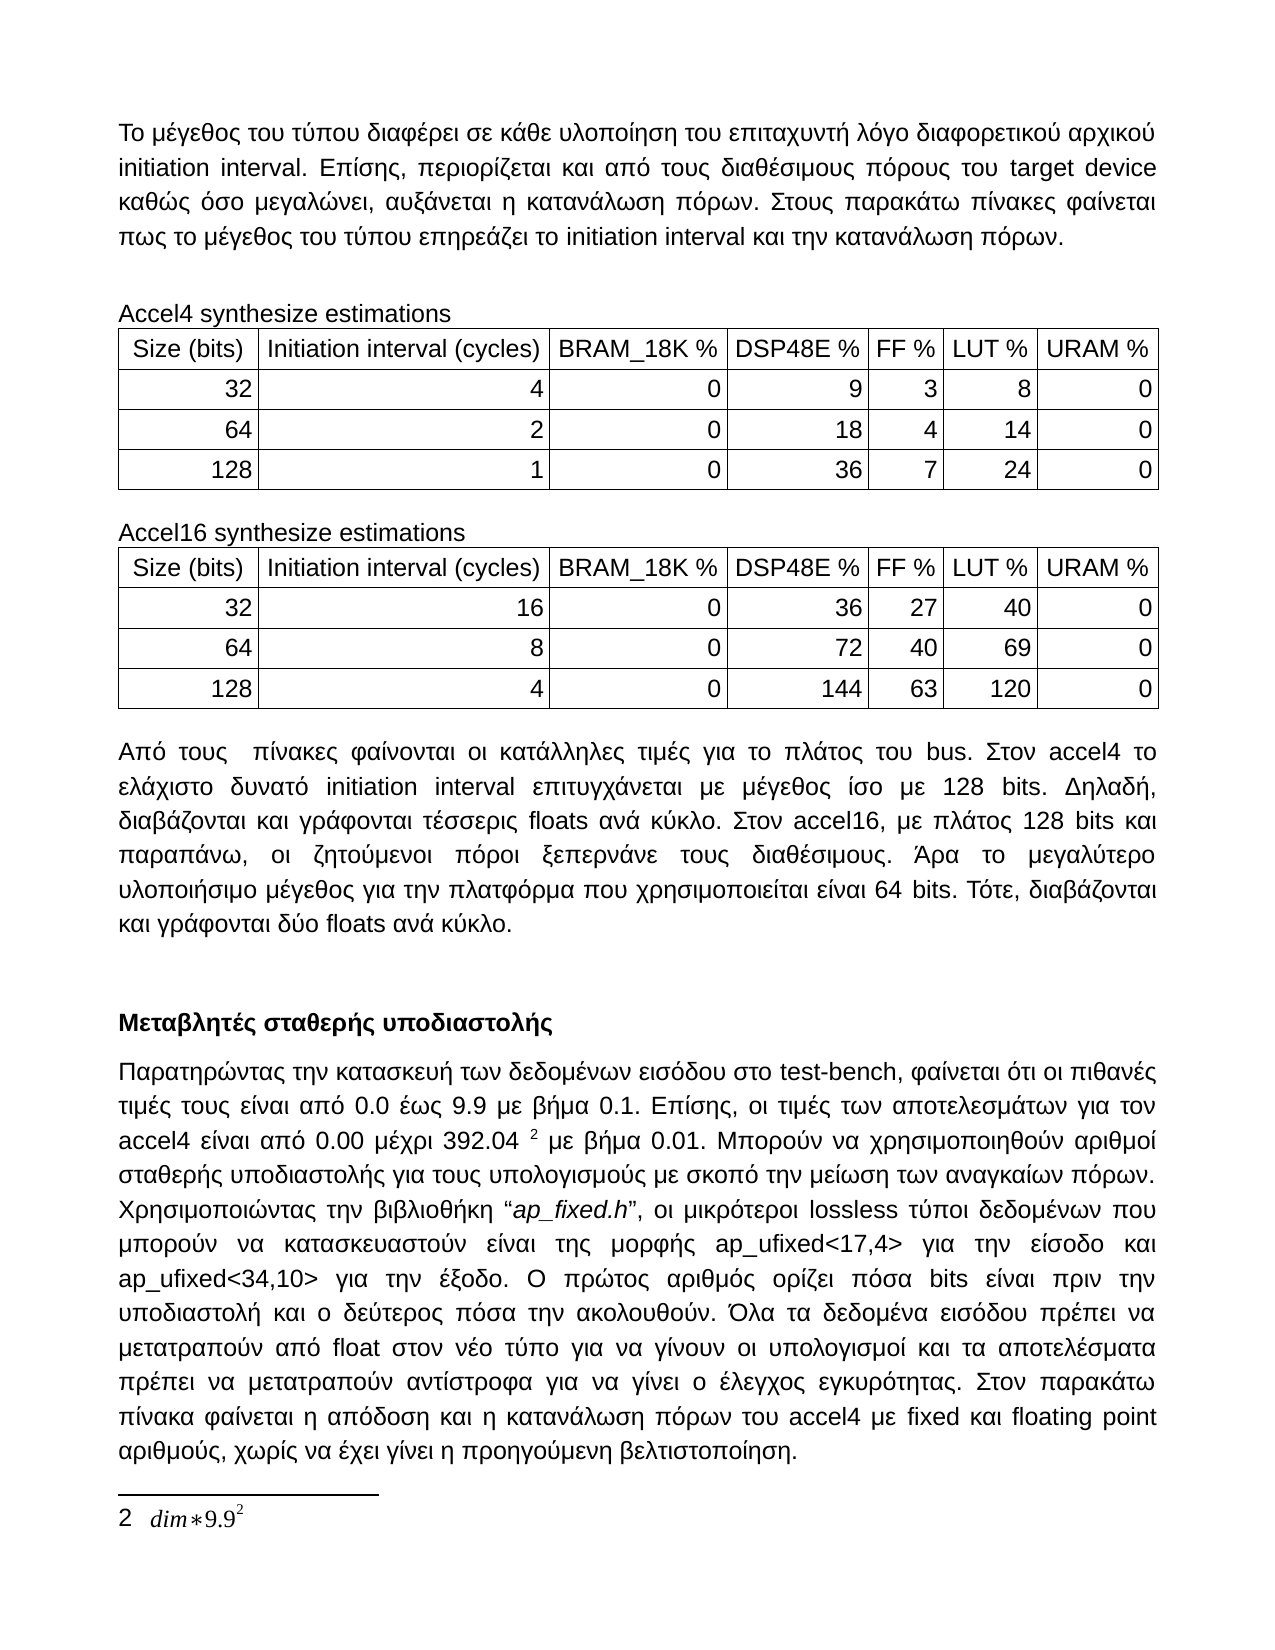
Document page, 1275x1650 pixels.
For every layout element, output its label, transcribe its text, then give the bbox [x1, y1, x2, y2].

table_cell 0 [1038, 370, 1158, 409]
table_cell 120 [944, 669, 1037, 708]
table_header LUT % [944, 548, 1037, 587]
table_cell 14 [944, 410, 1037, 449]
table_cell 3 [869, 370, 943, 409]
text Accel4 synthesize estimations [118, 299, 1157, 328]
table_cell 16 [259, 588, 549, 628]
table_cell 0 [550, 370, 727, 409]
table_cell 4 [869, 410, 943, 449]
table_cell 7 [869, 450, 943, 489]
text Accel16 synthesize estimations [118, 518, 1157, 547]
text Το μέγεθος του τύπου διαφέρει σε κάθε υλοποίηση του επιταχυντή λόγο διαφορετικού αρχικού initiation interval. Επίσης, περιορίζεται και από τους διαθέσιμους πόρους του target device καθώς όσο μεγαλώνει, αυξάνεται η κατανάλωση πόρων. Στους παρακάτω πίνακες φαίνεται πως το μέγεθος του τύπου επηρεάζει το initiation interval και την κατανάλωση πόρων. [118, 118, 1157, 250]
table_cell 32 [119, 370, 258, 409]
table_cell 128 [119, 450, 258, 489]
table_cell 24 [944, 450, 1037, 489]
table_cell 9 [728, 370, 868, 409]
table_cell 0 [1038, 629, 1158, 668]
table_cell 32 [119, 588, 258, 628]
table_cell 144 [728, 669, 868, 708]
table_cell 4 [259, 669, 549, 708]
table_cell 0 [1038, 588, 1158, 628]
table_cell 0 [550, 629, 727, 668]
table_cell 40 [944, 588, 1037, 628]
table_cell 0 [550, 410, 727, 449]
table_header BRAM_18K % [550, 329, 727, 368]
table_cell 4 [259, 370, 549, 409]
text Παρατηρώντας την κατασκευή των δεδομένων εισόδου στο test-bench, φαίνεται ότι οι πιθανές τιμές τους είναι από 0.0 έως 9.9 με βήμα 0.1. Επίσης, οι τιμές των αποτελεσμάτων για τον accel4 είναι από 0.00 μέχρι 392.04 με βήμα 0.01. Μπορούν να χρησιμοποιηθούν αριθμοί σταθερής υποδιαστολής για τους υπολογισμούς με σκοπό την μείωση των αναγκαίων πόρων. Χρησιμοποιώντας την βιβλιοθήκη “ap_fixed.h”, οι μικρότεροι lossless τύποι δεδομένων που μπορούν να κατασκευαστούν είναι της μορφής ap_ufixed<17,4> για την είσοδο και ap_ufixed<34,10> για την έξοδο. Ο πρώτος αριθμός ορίζει πόσα bits είναι πριν την υποδιαστολή και ο δεύτερος πόσα την ακολουθούν. Όλα τα δεδομένα εισόδου πρέπει να μετατραπούν από float στον νέο τύπο για να γίνουν οι υπολογισμοί και τα αποτελέσματα πρέπει να μετατραπούν αντίστροφα για να γίνει ο έλεγχος εγκυρότητας. Στον παρακάτω πίνακα φαίνεται η απόδοση και η κατανάλωση πόρων του accel4 με fixed και floating point αριθμούς, χωρίς να έχει γίνει η προηγούμενη βελτιστοποίηση. [118, 1057, 1157, 1465]
table_cell 8 [259, 629, 549, 668]
table_cell 36 [728, 588, 868, 628]
table_cell 0 [550, 588, 727, 628]
table_cell 64 [119, 629, 258, 668]
text Μεταβλητές σταθερής υποδιαστολής [118, 1008, 1157, 1036]
table_header DSP48E % [728, 329, 868, 368]
table_header BRAM_18K % [550, 548, 727, 587]
table_header URAM % [1038, 548, 1158, 587]
table_header Initiation interval (cycles) [259, 329, 549, 368]
table_cell 40 [869, 629, 943, 668]
table_cell 0 [1038, 410, 1158, 449]
table_header LUT % [944, 329, 1037, 368]
table_cell 36 [728, 450, 868, 489]
table_cell 63 [869, 669, 943, 708]
table_cell 128 [119, 669, 258, 708]
table_cell 0 [550, 669, 727, 708]
table_header URAM % [1038, 329, 1158, 368]
table_cell 64 [119, 410, 258, 449]
table_cell 0 [550, 450, 727, 489]
table_cell 8 [944, 370, 1037, 409]
table_header Size (bits) [119, 548, 258, 587]
table_cell 18 [728, 410, 868, 449]
table_cell 2 [259, 410, 549, 449]
table_header FF % [869, 329, 943, 368]
text Από τους πίνακες φαίνονται οι κατάλληλες τιμές για το πλάτος του bus. Στον accel4 το ελάχιστο δυνατό initiation interval επιτυγχάνεται με μέγεθος ίσο με 128 bits. Δηλαδή, διαβάζονται και γράφονται τέσσερις floats ανά κύκλο. Στον accel16, με πλάτος 128 bits και παραπάνω, οι ζητούμενοι πόροι ξεπερνάνε τους διαθέσιμους. Άρα το μεγαλύτερο υλοποιήσιμo μέγεθος για την πλατφόρμα που χρησιμοποιείται είναι 64 bits. Τότε, διαβάζονται και γράφονται δύο floats ανά κύκλο. [118, 737, 1157, 938]
table_cell 0 [1038, 450, 1158, 489]
table_cell 72 [728, 629, 868, 668]
table_header Size (bits) [119, 329, 258, 368]
table_cell 27 [869, 588, 943, 628]
table_header FF % [869, 548, 943, 587]
table_cell 69 [944, 629, 1037, 668]
table_header DSP48E % [728, 548, 868, 587]
table_header Initiation interval (cycles) [259, 548, 549, 587]
table_cell 1 [259, 450, 549, 489]
table_cell 0 [1038, 669, 1158, 708]
